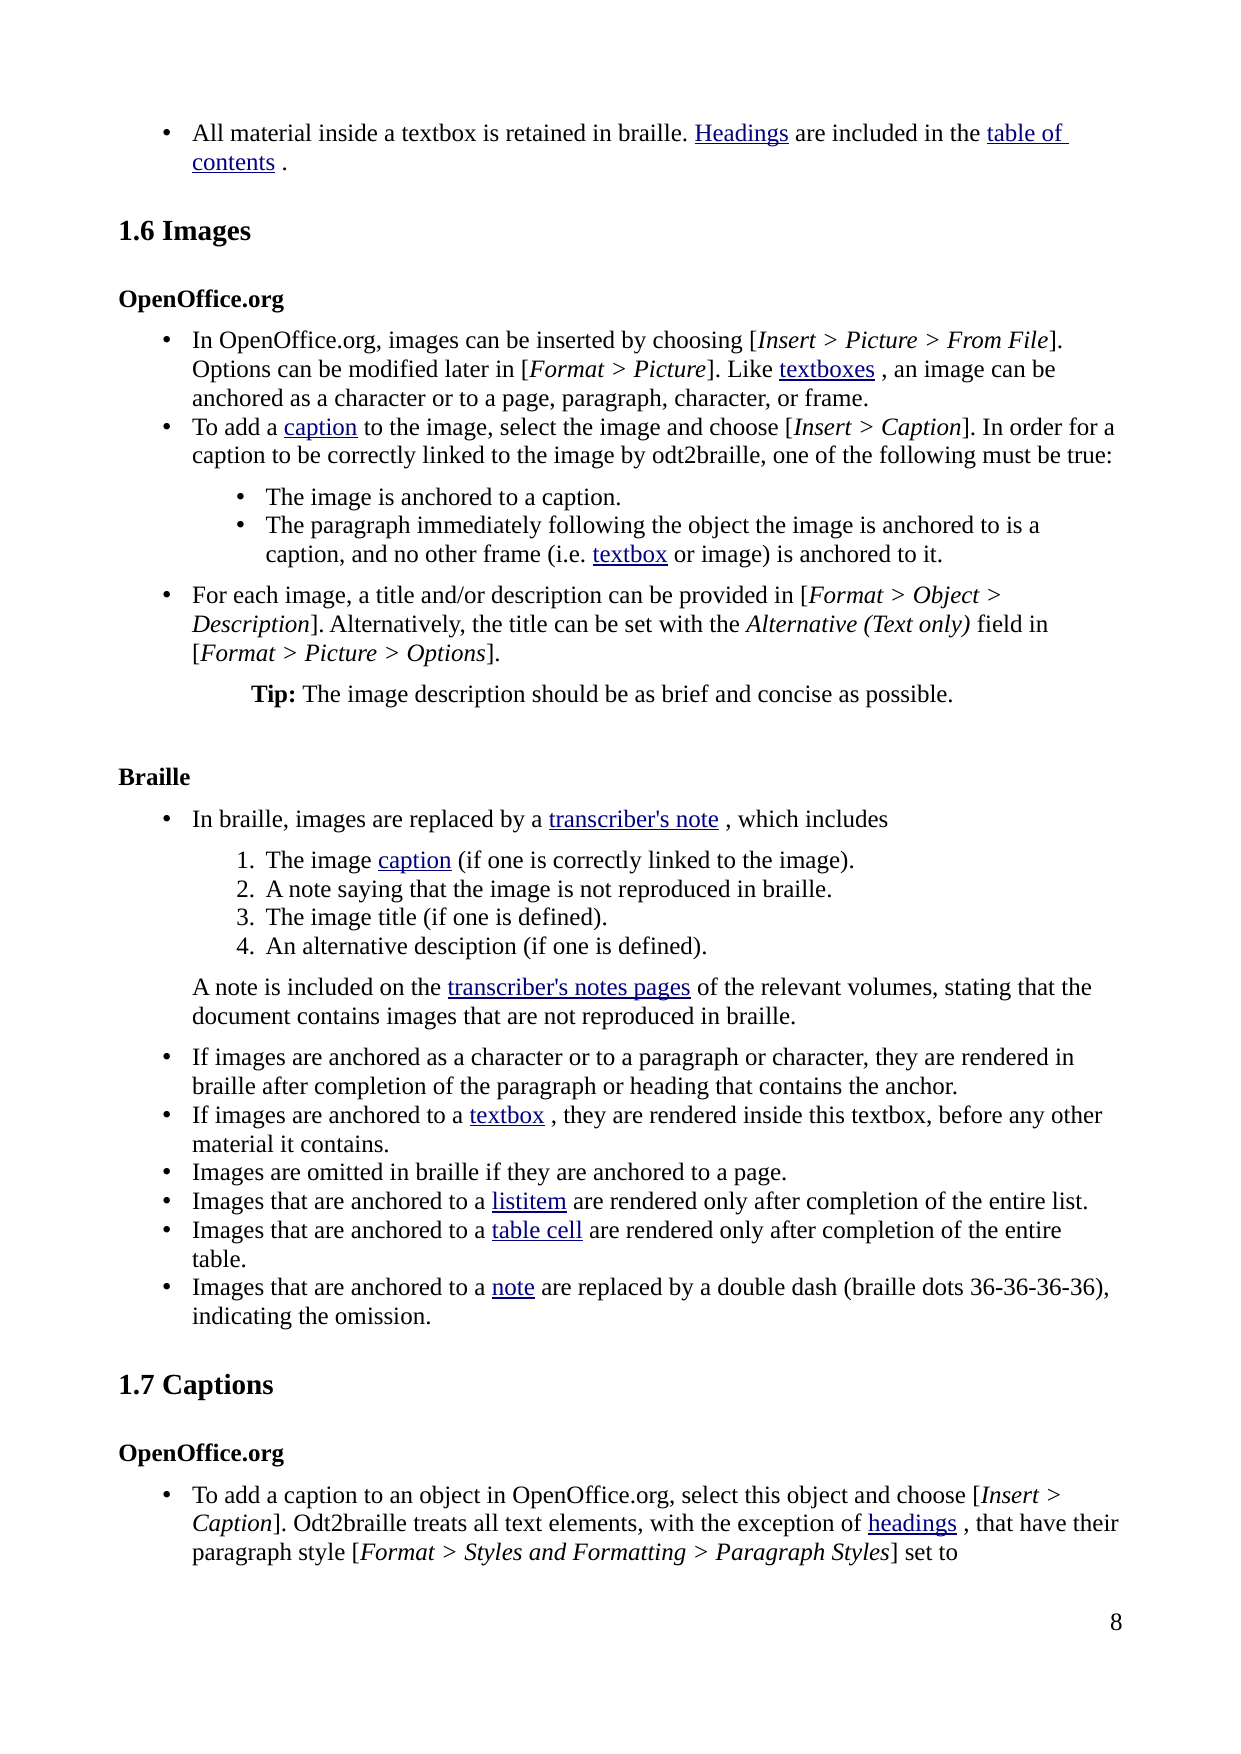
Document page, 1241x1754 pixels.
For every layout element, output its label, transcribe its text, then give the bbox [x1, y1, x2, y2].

list An alternative desciption (if one is defined). [236, 931, 1122, 960]
subtitle 1.7 Captions [118, 1367, 1122, 1401]
list If images are anchored to a textbox , they are rendered inside this textbox, before any other material it contains. [162, 1100, 1122, 1157]
list If images are anchored as a character or to a paragraph or character, they are rendered in braille after completion of the paragraph or heading that contains the anchor. [162, 1042, 1122, 1100]
list In OpenOffice.org, images can be inserted by choosing [Insert > Picture > From File]. Options can be modified later in [Format > Picture]. Like textboxes , an image can be anchored as a character or to a page, paragraph, character, or frame. [162, 325, 1122, 412]
list Tip: The image description should be as brief and concise as possible. [221, 679, 1063, 708]
subtitle Braille [118, 762, 1122, 791]
list The image is anchored to a caption. [236, 482, 1122, 510]
subtitle 1.6 Images [118, 213, 1122, 247]
list A note saying that the image is not reproduced in braille. [236, 874, 1122, 902]
list All material inside a textbox is retained in braille. Headings are included in the table of contents . [162, 118, 1122, 176]
list The image caption (if one is correctly linked to the image). [236, 845, 1122, 874]
list Images are omitted in braille if they are anchored to a page. [162, 1157, 1122, 1186]
list Images that are anchored to a note are replaced by a double dash (braille dots 36-36-36-36), indicating the omission. [162, 1272, 1122, 1330]
list Images that are anchored to a listitem are rendered only after completion of the entire list. [162, 1186, 1122, 1215]
list To add a caption to the image, select the image and choose [Insert > Caption]. In order for a caption to be correctly linked to the image by odt2braille, one of the following must be true: [162, 412, 1122, 469]
list In braille, images are replaced by a transcriber's note , which includes [162, 804, 1122, 832]
subtitle OpenOffice.org [118, 1438, 1122, 1467]
list A note is included on the transcriber's notes pages of the relevant volumes, stating that the document contains images that are not reproduced in braille. [162, 972, 1122, 1030]
list For each image, a title and/or description can be provided in [Format > Object > Description]. Alternatively, the title can be set with the Alternative (Text only) field in [Format > Picture > Options]. [162, 580, 1122, 667]
list The paragraph immediately following the object the image is anchored to is a caption, and no other frame (i.e. textbox or image) is anchored to it. [236, 510, 1122, 568]
list The image title (if one is defined). [236, 902, 1122, 931]
list To add a caption to an object in OpenOffice.org, select this object and choose [Insert > Caption]. Odt2braille treats all text elements, with the exception of headings , that have their paragraph style [Format > Styles and Formatting > Paragraph Styles] set to [162, 1480, 1122, 1566]
subtitle OpenOffice.org [118, 284, 1122, 313]
list Images that are anchored to a table cell are rendered only after completion of the entire table. [162, 1215, 1122, 1272]
